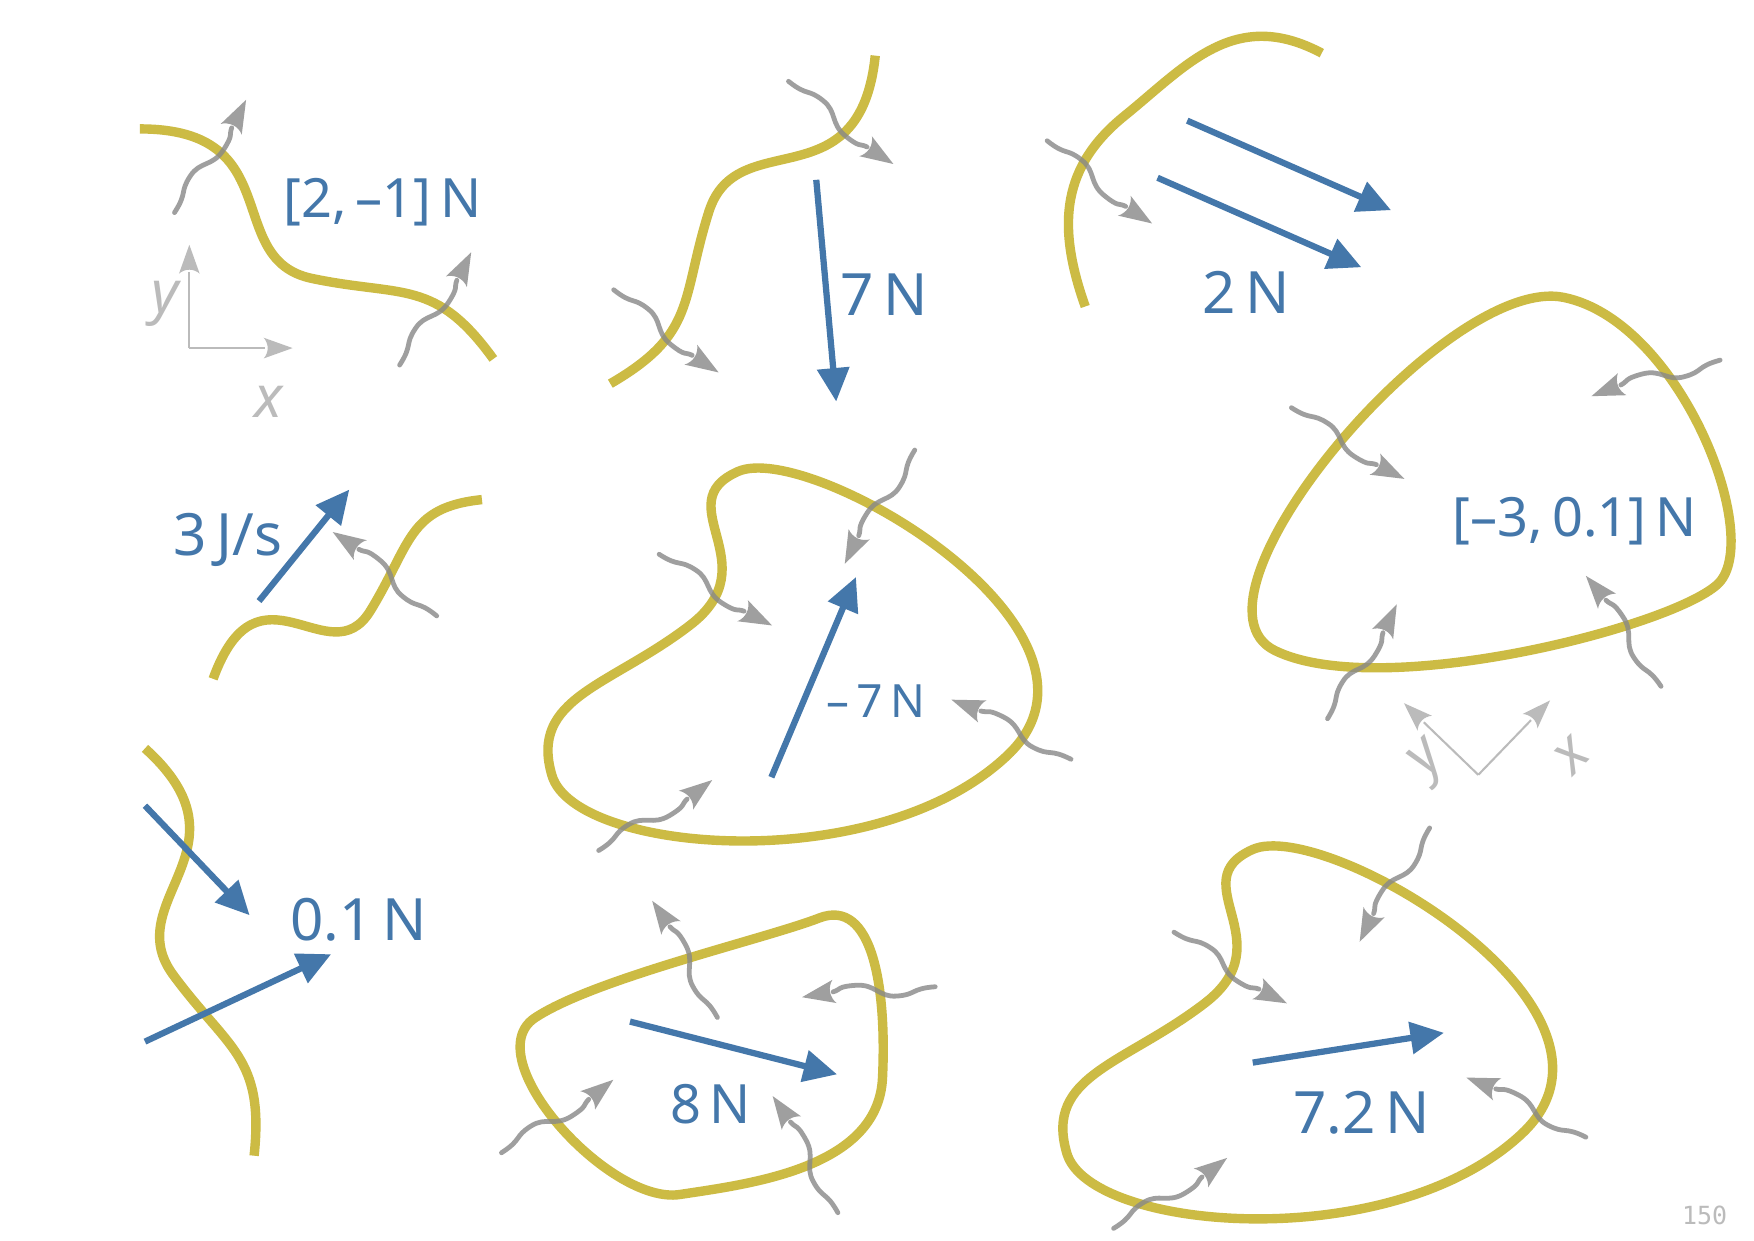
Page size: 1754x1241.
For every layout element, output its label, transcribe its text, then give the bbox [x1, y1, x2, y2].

text_box y [136, 235, 196, 314]
text_box 7 N [825, 237, 941, 317]
text_box 2 N [1188, 236, 1303, 316]
text_box – 7 N [811, 654, 943, 720]
text_box – 7 N [811, 654, 819, 673]
text_box [2, –1] N [268, 144, 489, 219]
text_box y [1360, 692, 1458, 790]
text_box 0.1 N [276, 862, 435, 942]
text_box x [239, 339, 299, 419]
text_box 3 J/s [159, 478, 305, 558]
text_box [–3, 0.1] N [1438, 463, 1699, 538]
text_box x [1507, 690, 1605, 788]
text_box 7.2 N [1278, 1056, 1438, 1135]
text_box 8 N [655, 1050, 765, 1125]
